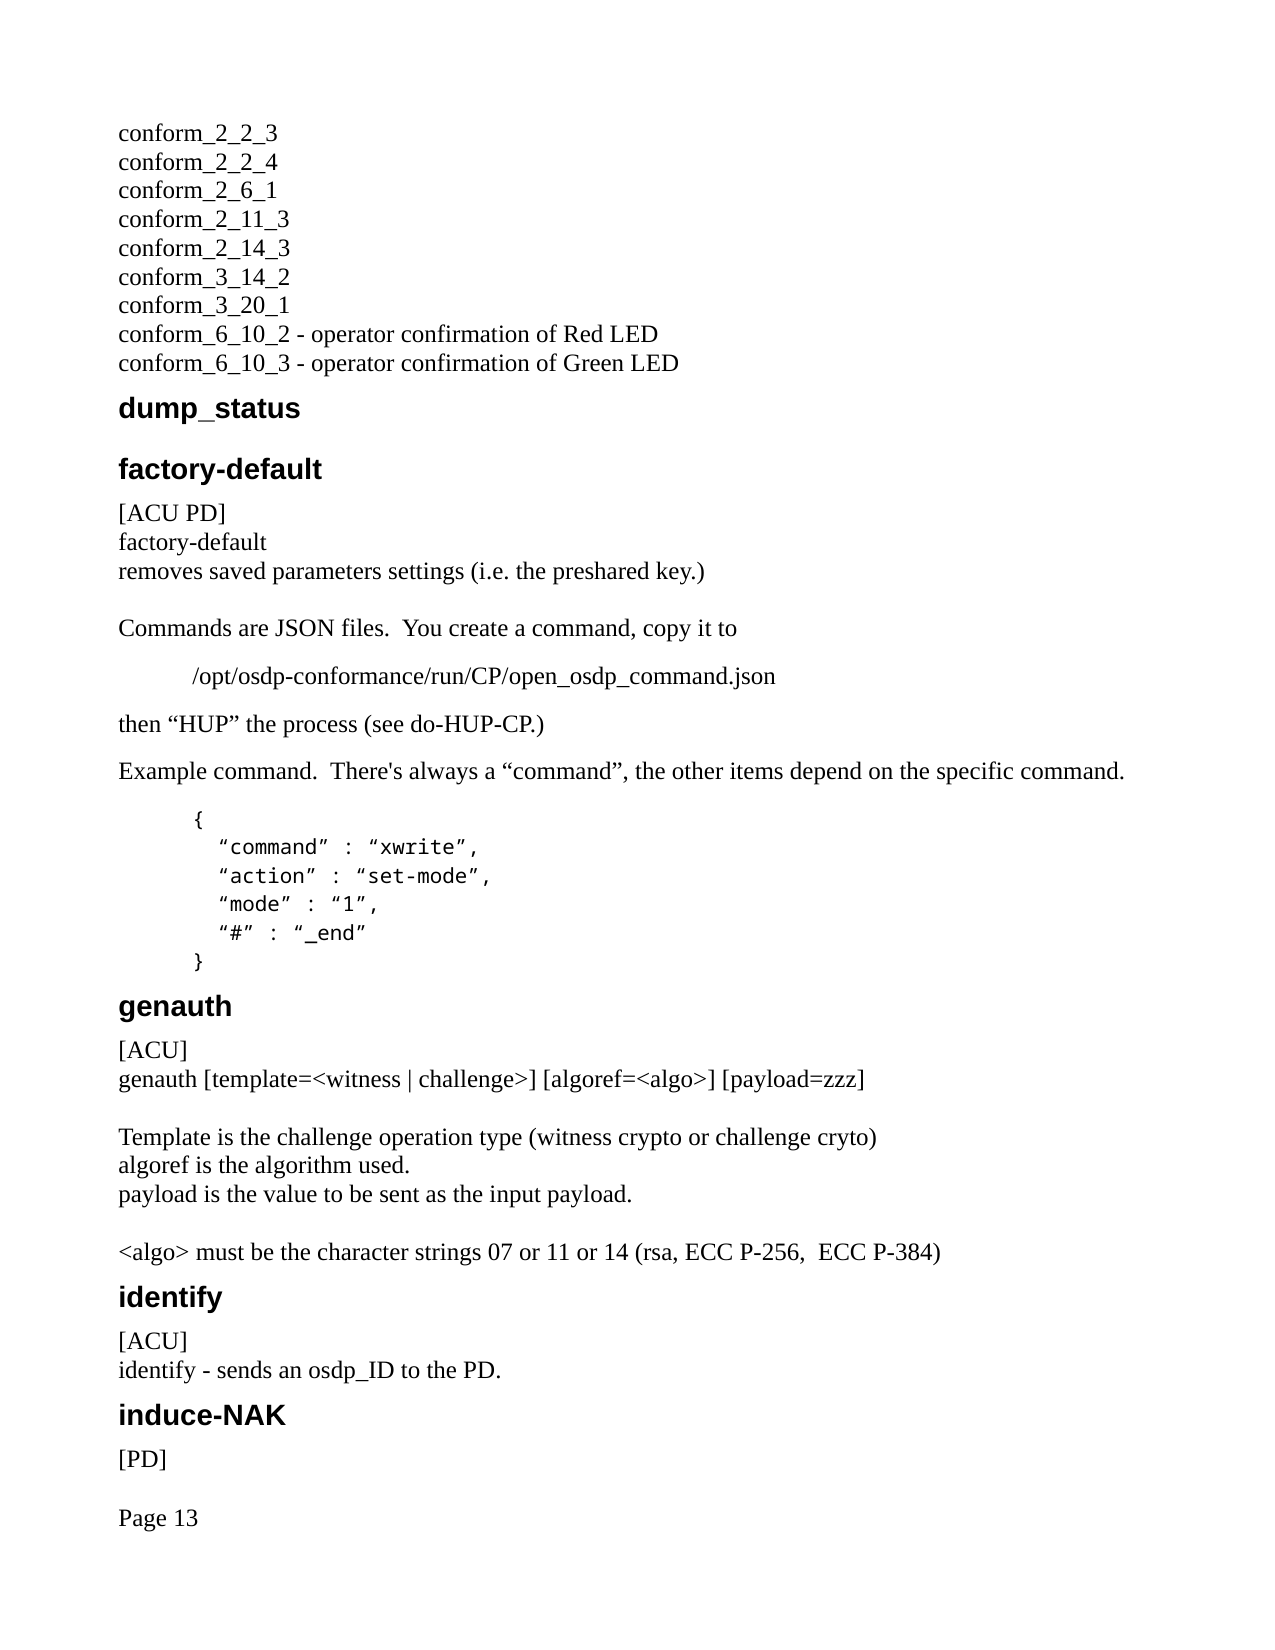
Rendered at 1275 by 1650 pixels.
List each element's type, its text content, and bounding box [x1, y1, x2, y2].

text conform_6_10_3 - operator confirmation of Green LED [118, 348, 1157, 377]
text [PD] [118, 1444, 1157, 1473]
subtitle dump_status [118, 391, 1157, 425]
text factory-default [118, 527, 1157, 556]
text “action” : “set-mode”, [118, 861, 1157, 889]
subtitle factory-default [118, 452, 1157, 486]
subtitle identify [118, 1280, 1157, 1314]
text conform_2_2_3 [118, 118, 1157, 147]
text [ACU PD] [118, 498, 1157, 527]
text conform_6_10_2 - operator confirmation of Red LED [118, 319, 1157, 348]
text conform_2_6_1 [118, 176, 1157, 204]
text algoref is the algorithm used. [118, 1150, 1157, 1179]
text [ACU] [118, 1035, 1157, 1064]
text [ACU] [118, 1326, 1157, 1355]
text Example command. There's always a “command”, the other items depend on the specific command. [118, 756, 1157, 785]
text conform_2_2_4 [118, 147, 1157, 176]
text genauth [template=<witness | challenge>] [algoref=<algo>] [payload=zzz] [118, 1064, 1157, 1093]
text Commands are JSON files. You create a command, copy it to [118, 613, 1157, 642]
subtitle genauth [118, 989, 1157, 1023]
text “mode” : “1”, [118, 889, 1157, 918]
subtitle induce-NAK [118, 1398, 1157, 1432]
text then “HUP” the process (see do-HUP-CP.) [118, 709, 1157, 737]
text “#” : “_end” [118, 918, 1157, 946]
text conform_3_14_2 [118, 262, 1157, 291]
text } [118, 946, 1157, 974]
text <algo> must be the character strings 07 or 11 or 14 (rsa, ECC P-256, ECC P-384) [118, 1237, 1157, 1265]
text conform_3_20_1 [118, 291, 1157, 319]
text removes saved parameters settings (i.e. the preshared key.) [118, 556, 1157, 585]
text conform_2_14_3 [118, 233, 1157, 262]
text Template is the challenge operation type (witness crypto or challenge cryto) [118, 1122, 1157, 1150]
text identify - sends an osdp_ID to the PD. [118, 1355, 1157, 1384]
text { [118, 804, 1157, 832]
text conform_2_11_3 [118, 204, 1157, 233]
text /opt/osdp-conformance/run/CP/open_osdp_command.json [118, 661, 1157, 690]
text “command” : “xwrite”, [118, 832, 1157, 861]
text payload is the value to be sent as the input payload. [118, 1179, 1157, 1208]
